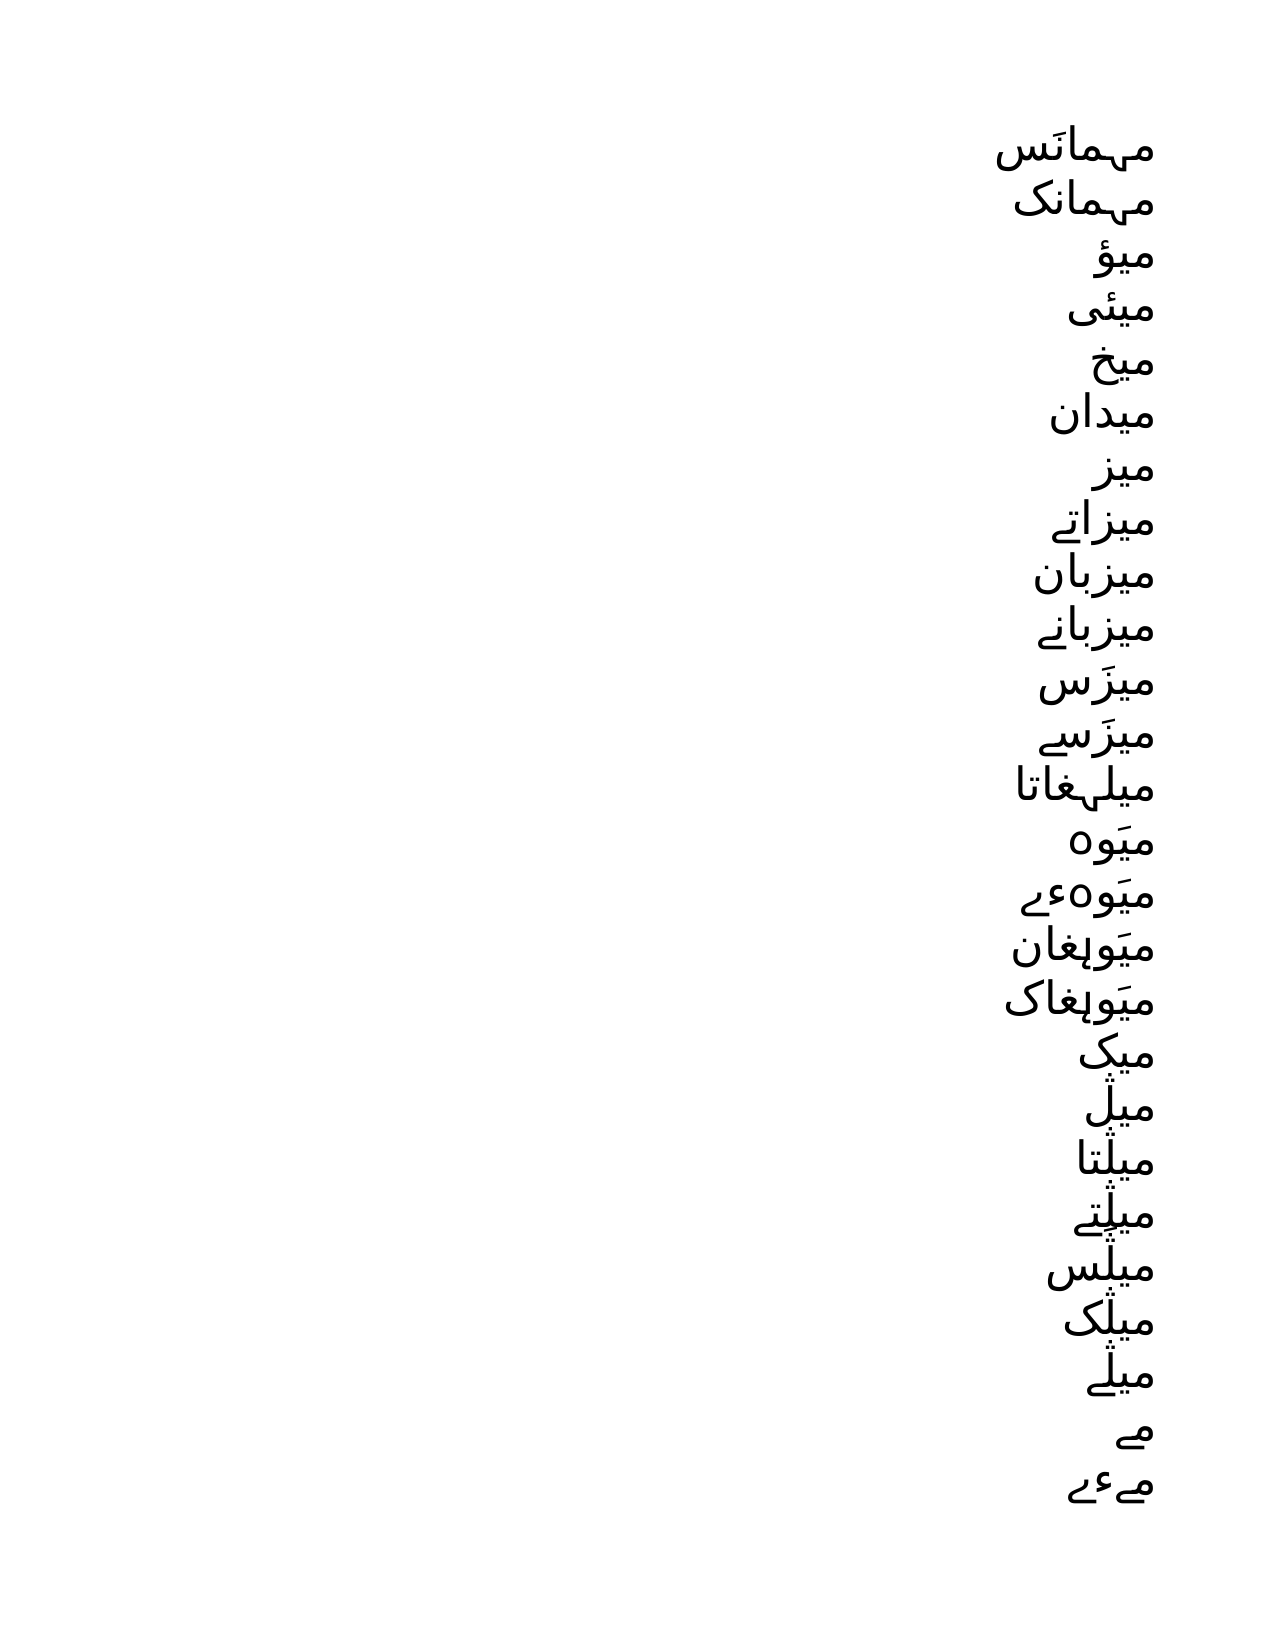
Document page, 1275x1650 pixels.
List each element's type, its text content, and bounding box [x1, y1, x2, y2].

text میَوہ [118, 811, 1157, 865]
text میزَس [118, 651, 1157, 705]
text میزبانے [118, 598, 1157, 651]
text میز [118, 438, 1157, 491]
text مہمانک [118, 171, 1157, 225]
text میڷَس [118, 1238, 1157, 1291]
text میخ [118, 331, 1157, 385]
text میڷتے [118, 1185, 1157, 1238]
text میدان [118, 385, 1157, 438]
text مہمانَس [118, 118, 1157, 171]
text میزبان [118, 545, 1157, 598]
text میَوہ​غان [118, 918, 1157, 971]
text میزاتے [118, 491, 1157, 545]
text مے​ءے [118, 1451, 1157, 1505]
text میڷتا [118, 1131, 1157, 1185]
text میلہ​غاتا [118, 758, 1157, 811]
text میک [118, 1025, 1157, 1078]
text میڷے [118, 1345, 1157, 1398]
text میؤ [118, 225, 1157, 278]
text میَوہ​ءے [118, 865, 1157, 918]
text میڷ [118, 1078, 1157, 1131]
text میئی [118, 278, 1157, 331]
text مے [118, 1398, 1157, 1451]
text میَوہ​غاک [118, 971, 1157, 1025]
text میزَسے [118, 705, 1157, 758]
text میڷک [118, 1291, 1157, 1345]
